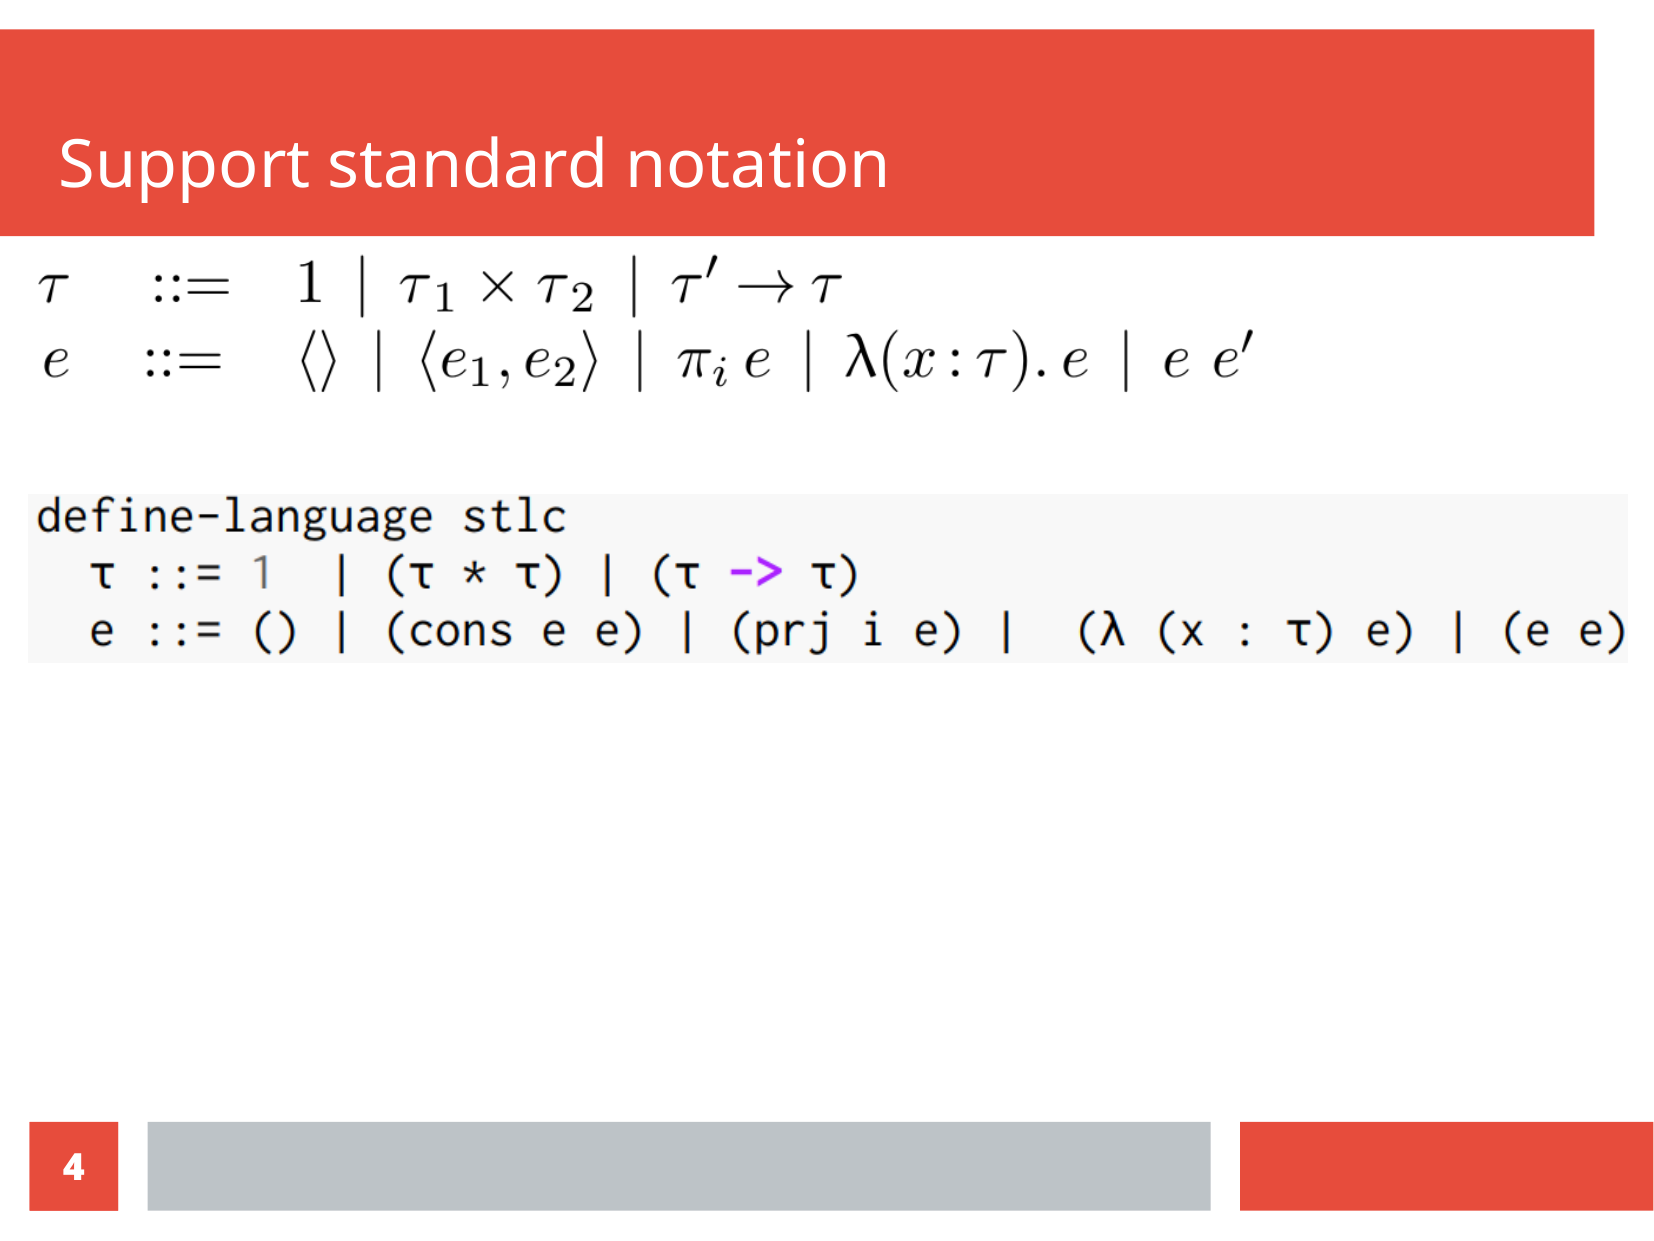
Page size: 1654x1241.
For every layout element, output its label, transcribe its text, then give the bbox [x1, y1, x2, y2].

picture [28, 494, 1628, 663]
title Support standard notation [59, 59, 1595, 207]
picture [30, 250, 1261, 406]
